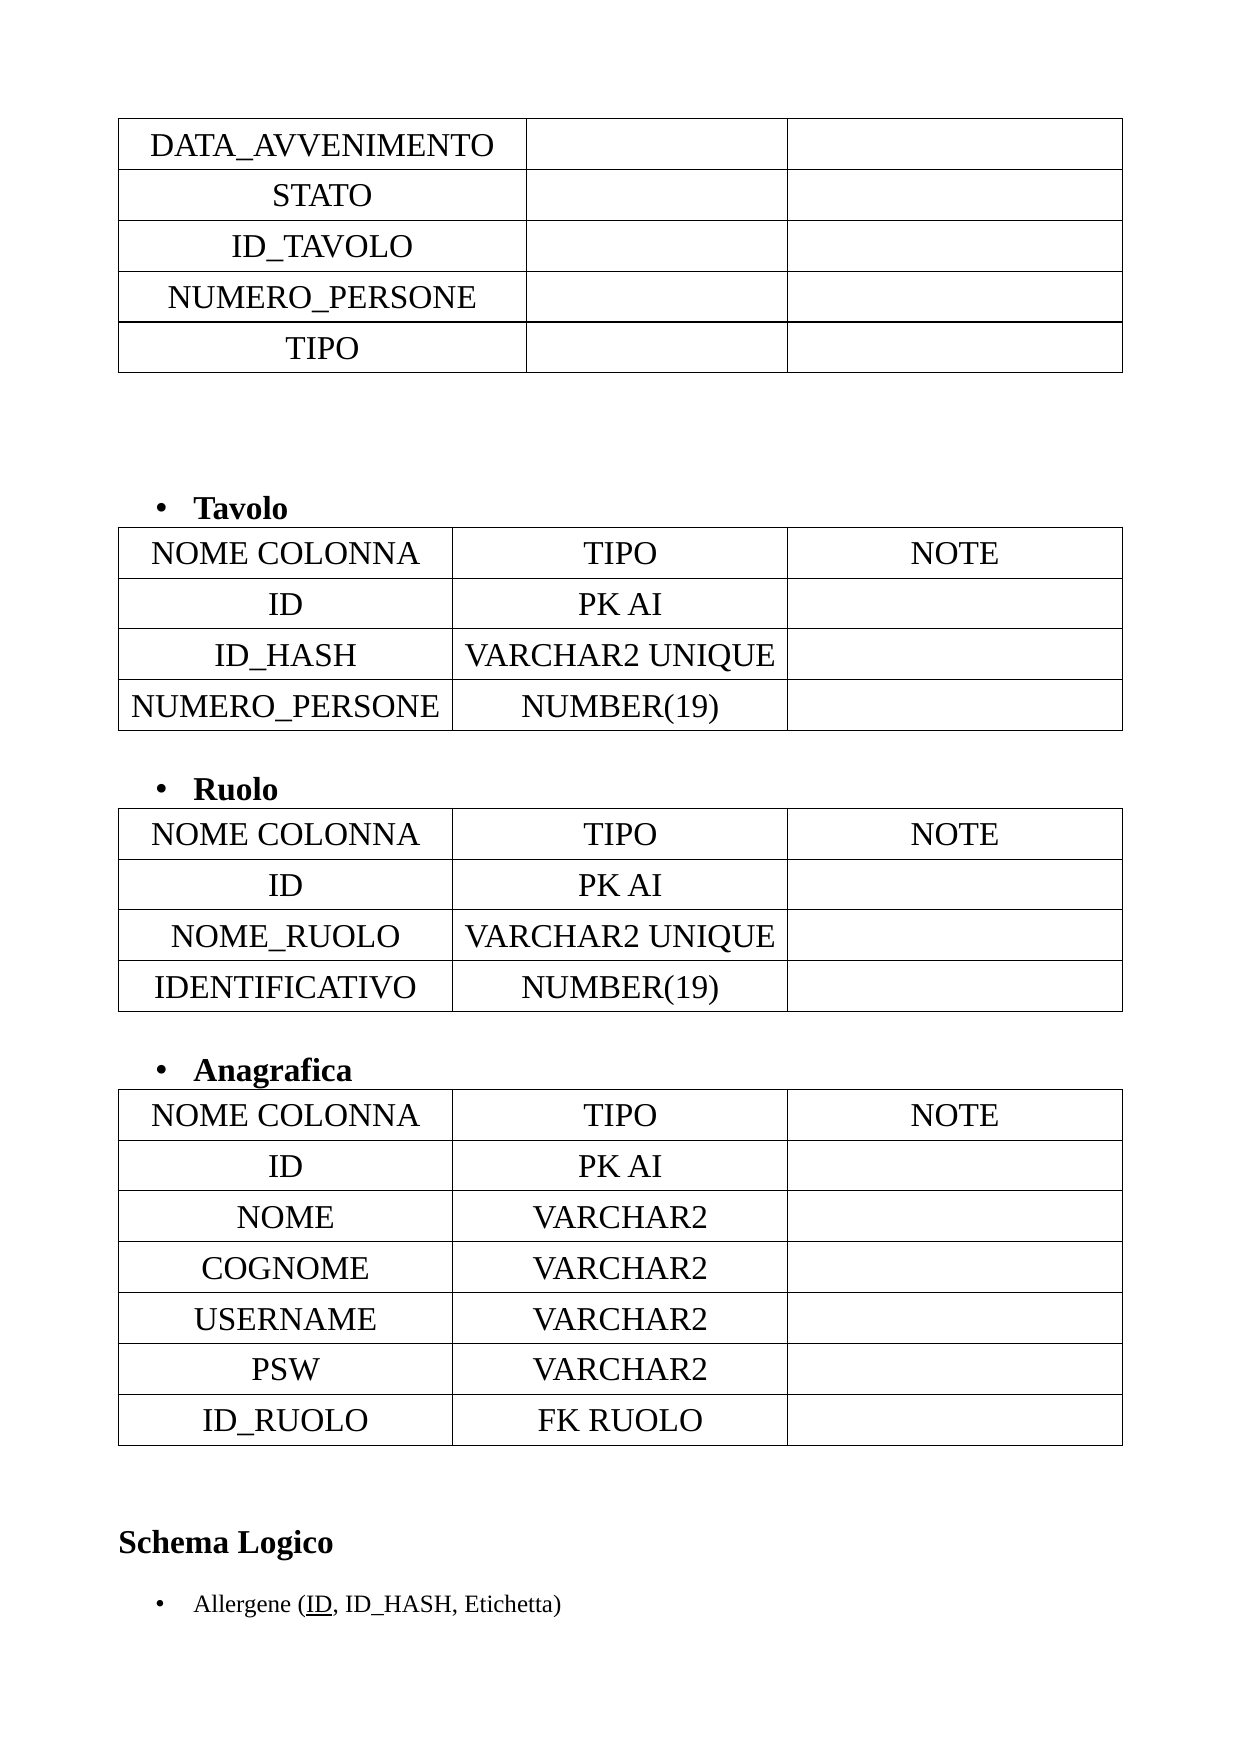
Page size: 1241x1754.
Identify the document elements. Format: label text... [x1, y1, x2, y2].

table_header NOTE [788, 1090, 1122, 1139]
table_cell [788, 170, 1122, 220]
table_header NOTE [788, 528, 1122, 577]
table_cell VARCHAR2 UNIQUE [453, 910, 787, 960]
table_cell VARCHAR2 UNIQUE [453, 629, 787, 679]
table_cell TIPO [119, 323, 526, 372]
table_cell ID [119, 860, 452, 909]
table_cell PK AI [453, 860, 787, 909]
text Schema Logico [118, 1522, 1122, 1561]
table_cell USERNAME [119, 1293, 452, 1343]
table_cell [788, 579, 1122, 628]
table_cell [527, 272, 787, 321]
table_cell ID [119, 579, 452, 628]
table_header NOTE [788, 809, 1122, 858]
table_cell FK RUOLO [453, 1395, 787, 1444]
table_header TIPO [453, 1090, 787, 1139]
table_cell [788, 119, 1122, 169]
table_cell [527, 221, 787, 271]
table_cell NOME_RUOLO [119, 910, 452, 960]
table_cell DATA_AVVENIMENTO [119, 119, 526, 169]
table_header TIPO [453, 809, 787, 858]
table_cell [788, 629, 1122, 679]
table_header NOME COLONNA [119, 528, 452, 577]
table_cell [788, 1293, 1122, 1343]
table_header NOME COLONNA [119, 1090, 452, 1139]
table_cell ID [119, 1141, 452, 1190]
table_cell [527, 170, 787, 220]
table_cell ID_TAVOLO [119, 221, 526, 271]
table_cell [527, 323, 787, 372]
table_cell NUMERO_PERSONE [119, 272, 526, 321]
table_cell [788, 910, 1122, 960]
table_cell [788, 1242, 1122, 1292]
table_cell ID_RUOLO [119, 1395, 452, 1444]
table_cell VARCHAR2 [453, 1191, 787, 1241]
table_cell [788, 680, 1122, 730]
list Tavolo [156, 488, 1122, 527]
list Ruolo [156, 769, 1122, 808]
table_cell [788, 1344, 1122, 1394]
table_cell NOME [119, 1191, 452, 1241]
table_cell PK AI [453, 1141, 787, 1190]
table_cell [527, 119, 787, 169]
table_cell [788, 860, 1122, 909]
table_cell [788, 221, 1122, 271]
table_cell ID_HASH [119, 629, 452, 679]
table_cell PK AI [453, 579, 787, 628]
table_cell [788, 961, 1122, 1011]
table_cell NUMBER(19) [453, 961, 787, 1011]
table_cell VARCHAR2 [453, 1242, 787, 1292]
list Allergene (ID, ID_HASH, Etichetta) [156, 1589, 1122, 1618]
table_cell [788, 1395, 1122, 1444]
list Anagrafica [156, 1050, 1122, 1089]
table_cell VARCHAR2 [453, 1293, 787, 1343]
table_header NOME COLONNA [119, 809, 452, 858]
table_header TIPO [453, 528, 787, 577]
table_cell IDENTIFICATIVO [119, 961, 452, 1011]
table_cell PSW [119, 1344, 452, 1394]
table_cell VARCHAR2 [453, 1344, 787, 1394]
table_cell NUMERO_PERSONE [119, 680, 452, 730]
table_cell COGNOME [119, 1242, 452, 1292]
table_cell STATO [119, 170, 526, 220]
table_cell [788, 323, 1122, 372]
table_cell [788, 1191, 1122, 1241]
table_cell [788, 272, 1122, 321]
table_cell NUMBER(19) [453, 680, 787, 730]
table_cell [788, 1141, 1122, 1190]
